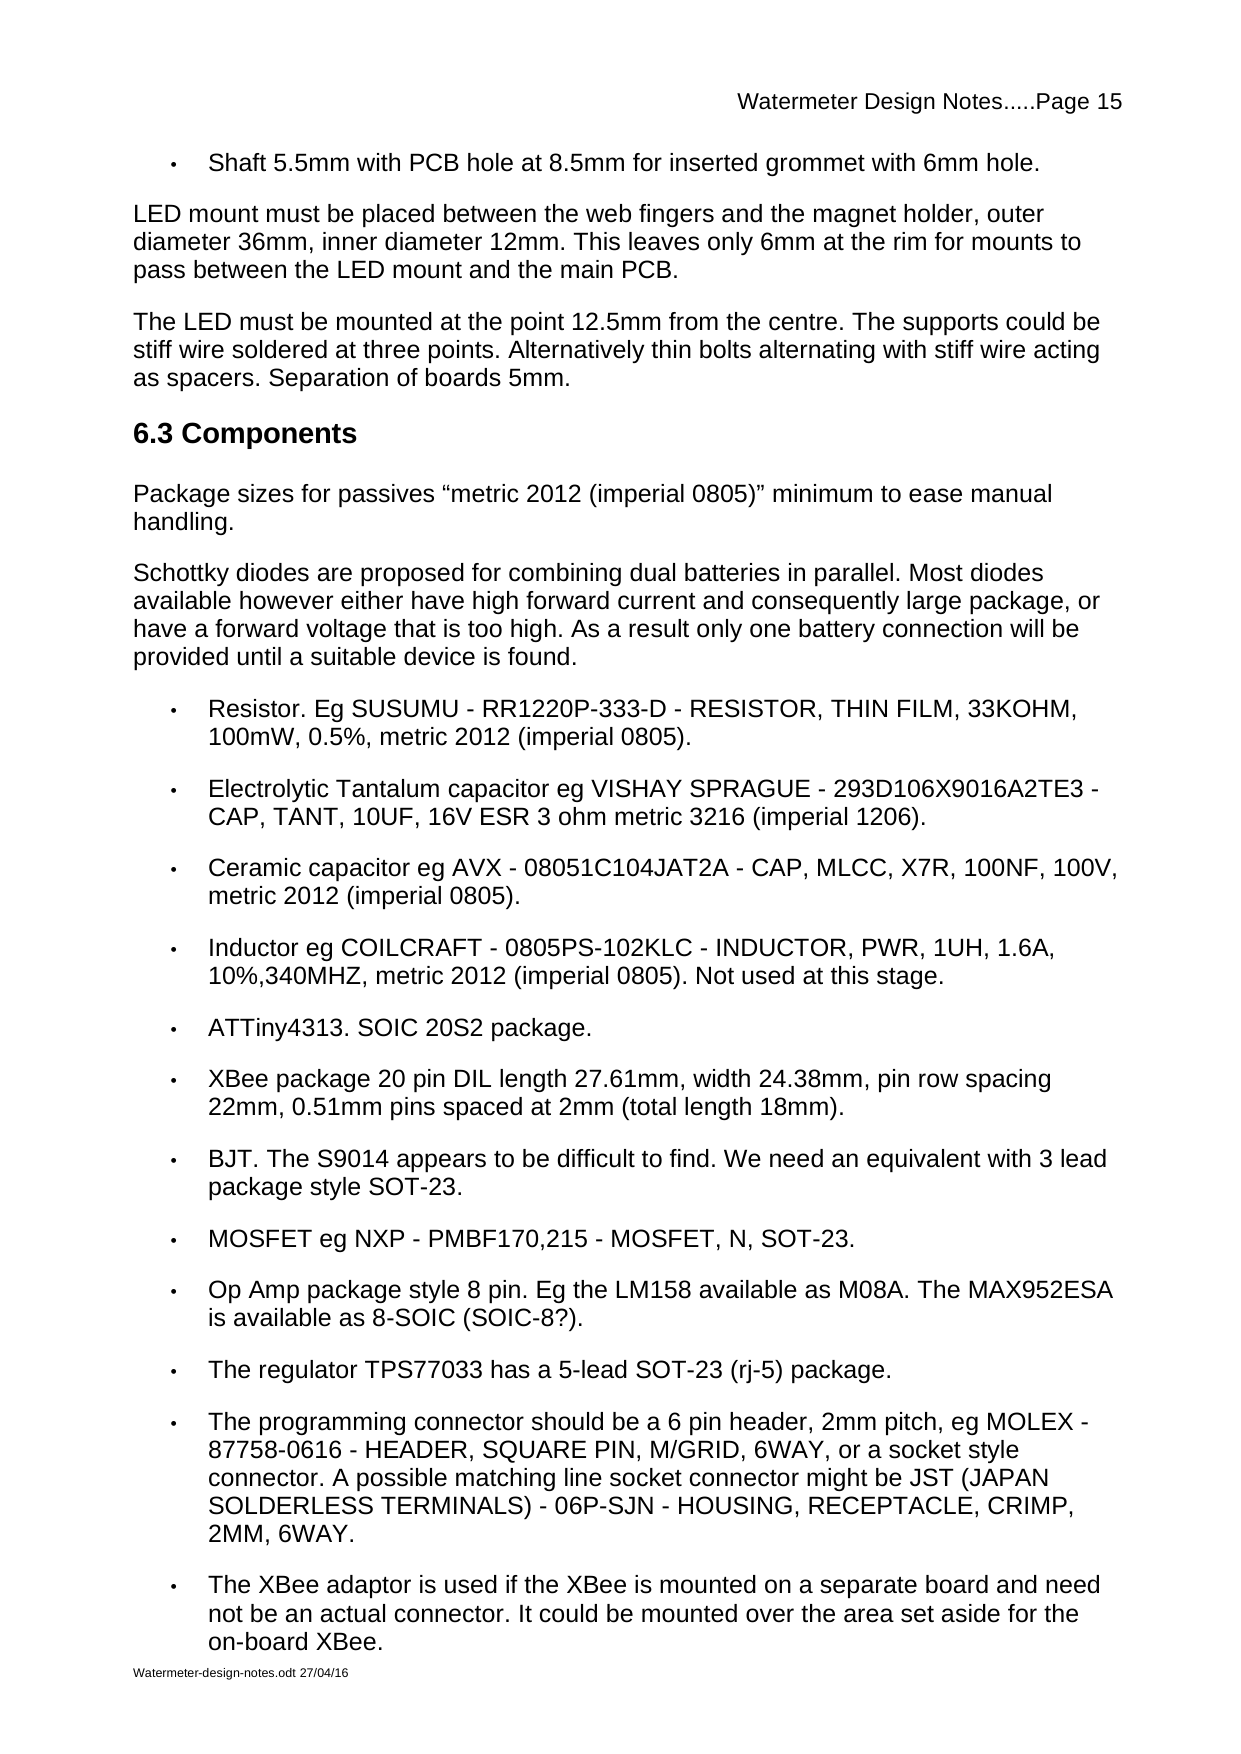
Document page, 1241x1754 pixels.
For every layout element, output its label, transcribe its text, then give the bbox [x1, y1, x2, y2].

text LED mount must be placed between the web fingers and the magnet holder, outer diameter 36mm, inner diameter 12mm. This leaves only 6mm at the rim for mounts to pass between the LED mount and the main PCB. [133, 200, 1123, 284]
list The regulator TPS77033 has a 5-lead SOT-23 (rj-5) package. [170, 1356, 1123, 1384]
text Schottky diodes are proposed for combining dual batteries in parallel. Most diodes available however either have high forward current and consequently large package, or have a forward voltage that is too high. As a result only one battery connection will be provided until a suitable device is found. [133, 559, 1123, 671]
list The programming connector should be a 6 pin header, 2mm pitch, eg MOLEX - 87758-0616 - HEADER, SQUARE PIN, M/GRID, 6WAY, or a socket style connector. A possible matching line socket connector might be JST (JAPAN SOLDERLESS TERMINALS) - 06P-SJN - HOUSING, RECEPTACLE, CRIMP, 2MM, 6WAY. [170, 1408, 1123, 1548]
subtitle Components [133, 417, 1123, 449]
list BJT. The S9014 appears to be difficult to find. We need an equivalent with 3 lead package style SOT-23. [170, 1145, 1123, 1201]
list Shaft 5.5mm with PCB hole at 8.5mm for inserted grommet with 6mm hole. [170, 149, 1123, 177]
list Ceramic capacitor eg AVX - 08051C104JAT2A - CAP, MLCC, X7R, 100NF, 100V, metric 2012 (imperial 0805). [170, 854, 1123, 910]
list XBee package 20 pin DIL length 27.61mm, width 24.38mm, pin row spacing 22mm, 0.51mm pins spaced at 2mm (total length 18mm). [170, 1065, 1123, 1121]
list Inductor eg COILCRAFT - 0805PS-102KLC - INDUCTOR, PWR, 1UH, 1.6A, 10%,340MHZ, metric 2012 (imperial 0805). Not used at this stage. [170, 934, 1123, 990]
text Package sizes for passives “metric 2012 (imperial 0805)” minimum to ease manual handling. [133, 479, 1123, 536]
list The XBee adaptor is used if the XBee is mounted on a separate board and need not be an actual connector. It could be mounted over the area set aside for the on-board XBee. [170, 1571, 1123, 1656]
text The LED must be mounted at the point 12.5mm from the centre. The supports could be stiff wire soldered at three points. Alternatively thin bolts alternating with stiff wire acting as spacers. Separation of boards 5mm. [133, 308, 1123, 392]
list Op Amp package style 8 pin. Eg the LM158 available as M08A. The MAX952ESA is available as 8-SOIC (SOIC-8?). [170, 1276, 1123, 1332]
list Resistor. Eg SUSUMU - RR1220P-333-D - RESISTOR, THIN FILM, 33KOHM, 100mW, 0.5%, metric 2012 (imperial 0805). [170, 695, 1123, 751]
list ATTiny4313. SOIC 20S2 package. [170, 1014, 1123, 1042]
list Electrolytic Tantalum capacitor eg VISHAY SPRAGUE - 293D106X9016A2TE3 - CAP, TANT, 10UF, 16V ESR 3 ohm metric 3216 (imperial 1206). [170, 774, 1123, 831]
list MOSFET eg NXP - PMBF170,215 - MOSFET, N, SOT-23. [170, 1225, 1123, 1253]
